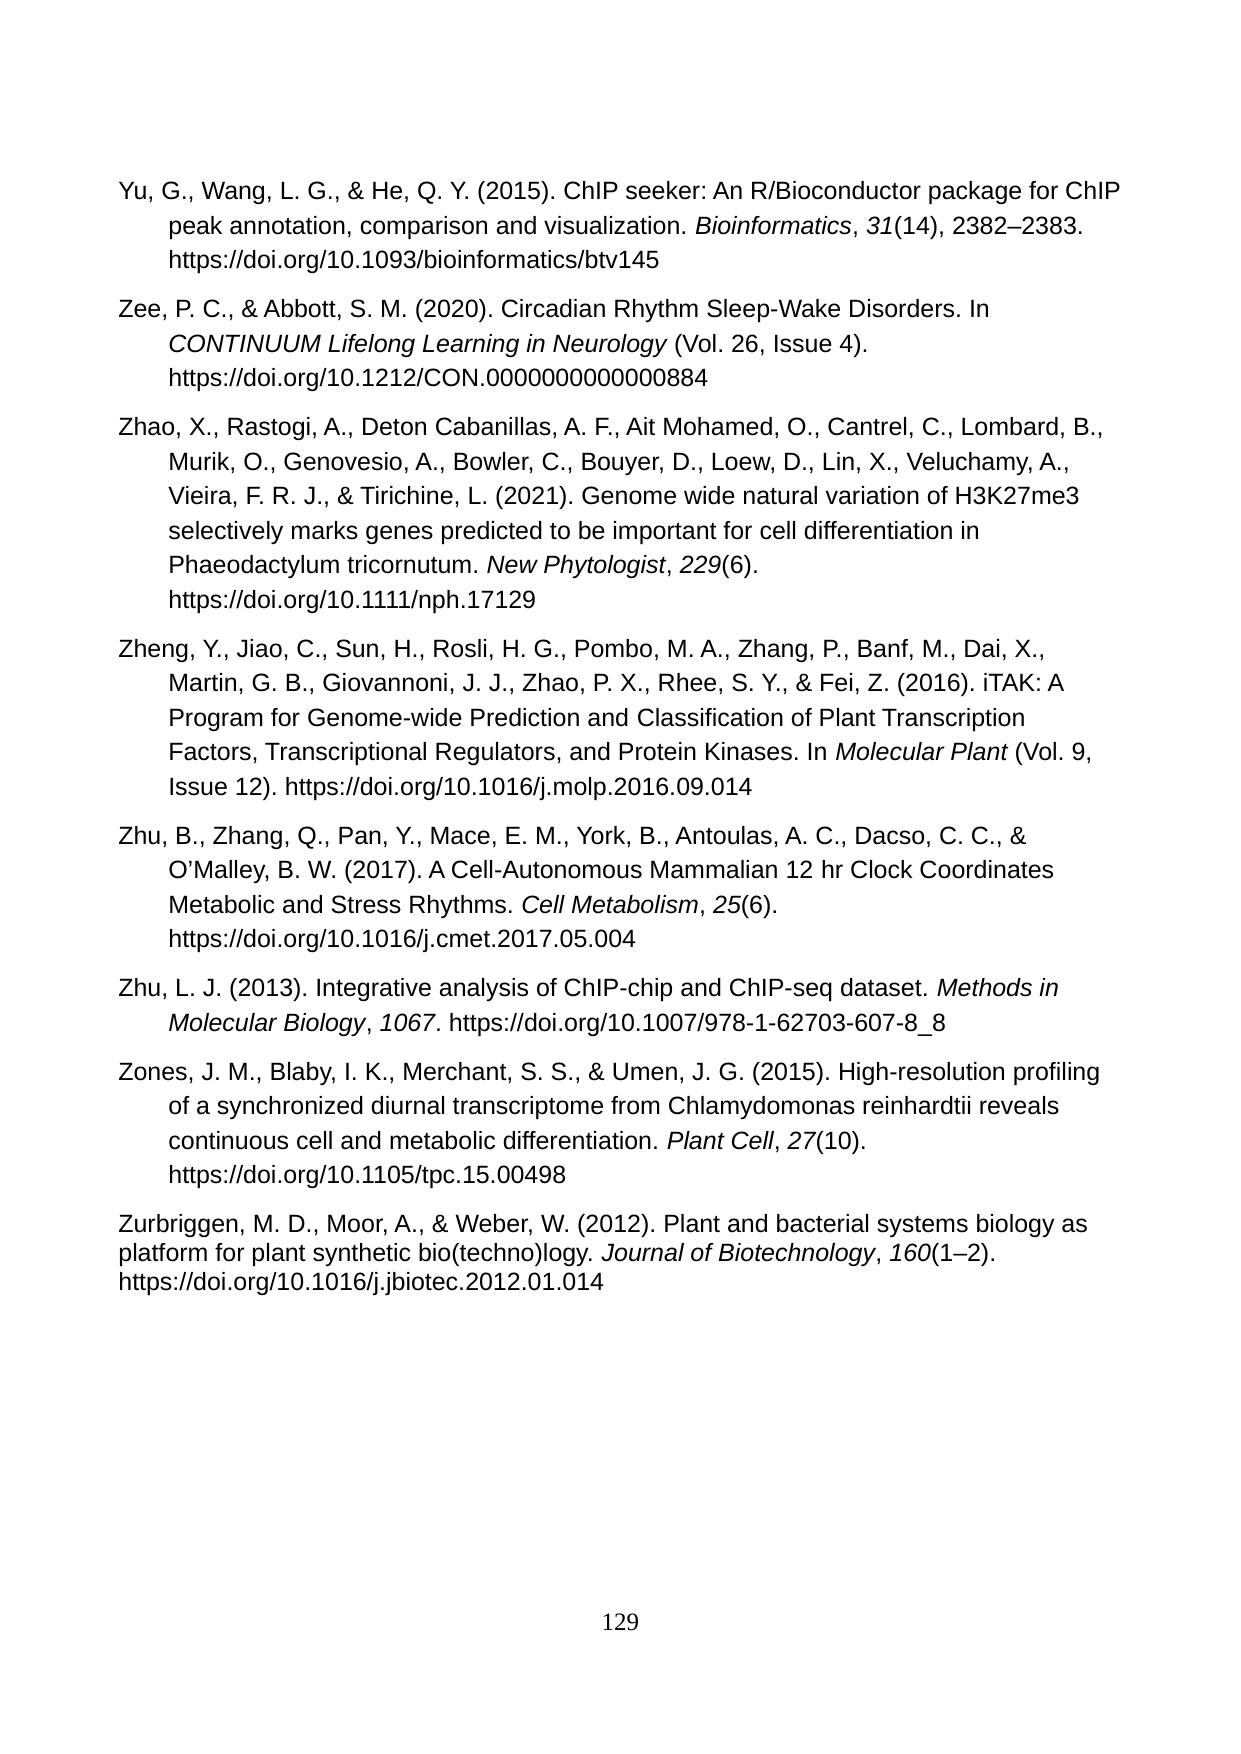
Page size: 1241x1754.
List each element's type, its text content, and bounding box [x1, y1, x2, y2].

text Zhu, B., Zhang, Q., Pan, Y., Mace, E. M., York, B., Antoulas, A. C., Dacso, C. C., & O’Malley, B. W. (2017). A Cell-Autonomous Mammalian 12 hr Clock Coordinates Metabolic and Stress Rhythms. Cell Metabolism, 25(6). https://doi.org/10.1016/j.cmet.2017.05.004 [118, 821, 1122, 953]
text Yu, G., Wang, L. G., & He, Q. Y. (2015). ChIP seeker: An R/Bioconductor package for ChIP peak annotation, comparison and visualization. Bioinformatics, 31(14), 2382–2383. https://doi.org/10.1093/bioinformatics/btv145 [118, 176, 1122, 274]
text Zhu, L. J. (2013). Integrative analysis of ChIP-chip and ChIP-seq dataset. Methods in Molecular Biology, 1067. https://doi.org/10.1007/978-1-62703-607-8_8 [118, 973, 1122, 1037]
text Zhao, X., Rastogi, A., Deton Cabanillas, A. F., Ait Mohamed, O., Cantrel, C., Lombard, B., Murik, O., Genovesio, A., Bowler, C., Bouyer, D., Loew, D., Lin, X., Veluchamy, A., Vieira, F. R. J., & Tirichine, L. (2021). Genome wide natural variation of H3K27me3 selectively marks genes predicted to be important for cell differentiation in Phaeodactylum tricornutum. New Phytologist, 229(6). https://doi.org/10.1111/nph.17129 [118, 412, 1122, 613]
text Zheng, Y., Jiao, C., Sun, H., Rosli, H. G., Pombo, M. A., Zhang, P., Banf, M., Dai, X., Martin, G. B., Giovannoni, J. J., Zhao, P. X., Rhee, S. Y., & Fei, Z. (2016). iTAK: A Program for Genome-wide Prediction and Classification of Plant Transcription Factors, Transcriptional Regulators, and Protein Kinases. In Molecular Plant (Vol. 9, Issue 12). https://doi.org/10.1016/j.molp.2016.09.014 [118, 634, 1122, 801]
text Zee, P. C., & Abbott, S. M. (2020). Circadian Rhythm Sleep-Wake Disorders. In CONTINUUM Lifelong Learning in Neurology (Vol. 26, Issue 4). https://doi.org/10.1212/CON.0000000000000884 [118, 294, 1122, 392]
text Zurbriggen, M. D., Moor, A., & Weber, W. (2012). Plant and bacterial systems biology as platform for plant synthetic bio(techno)logy. Journal of Biotechnology, 160(1–2). https://doi.org/10.1016/j.jbiotec.2012.01.014 [118, 1209, 1122, 1296]
text Zones, J. M., Blaby, I. K., Merchant, S. S., & Umen, J. G. (2015). High-resolution profiling of a synchronized diurnal transcriptome from Chlamydomonas reinhardtii reveals continuous cell and metabolic differentiation. Plant Cell, 27(10). https://doi.org/10.1105/tpc.15.00498 [118, 1057, 1122, 1189]
